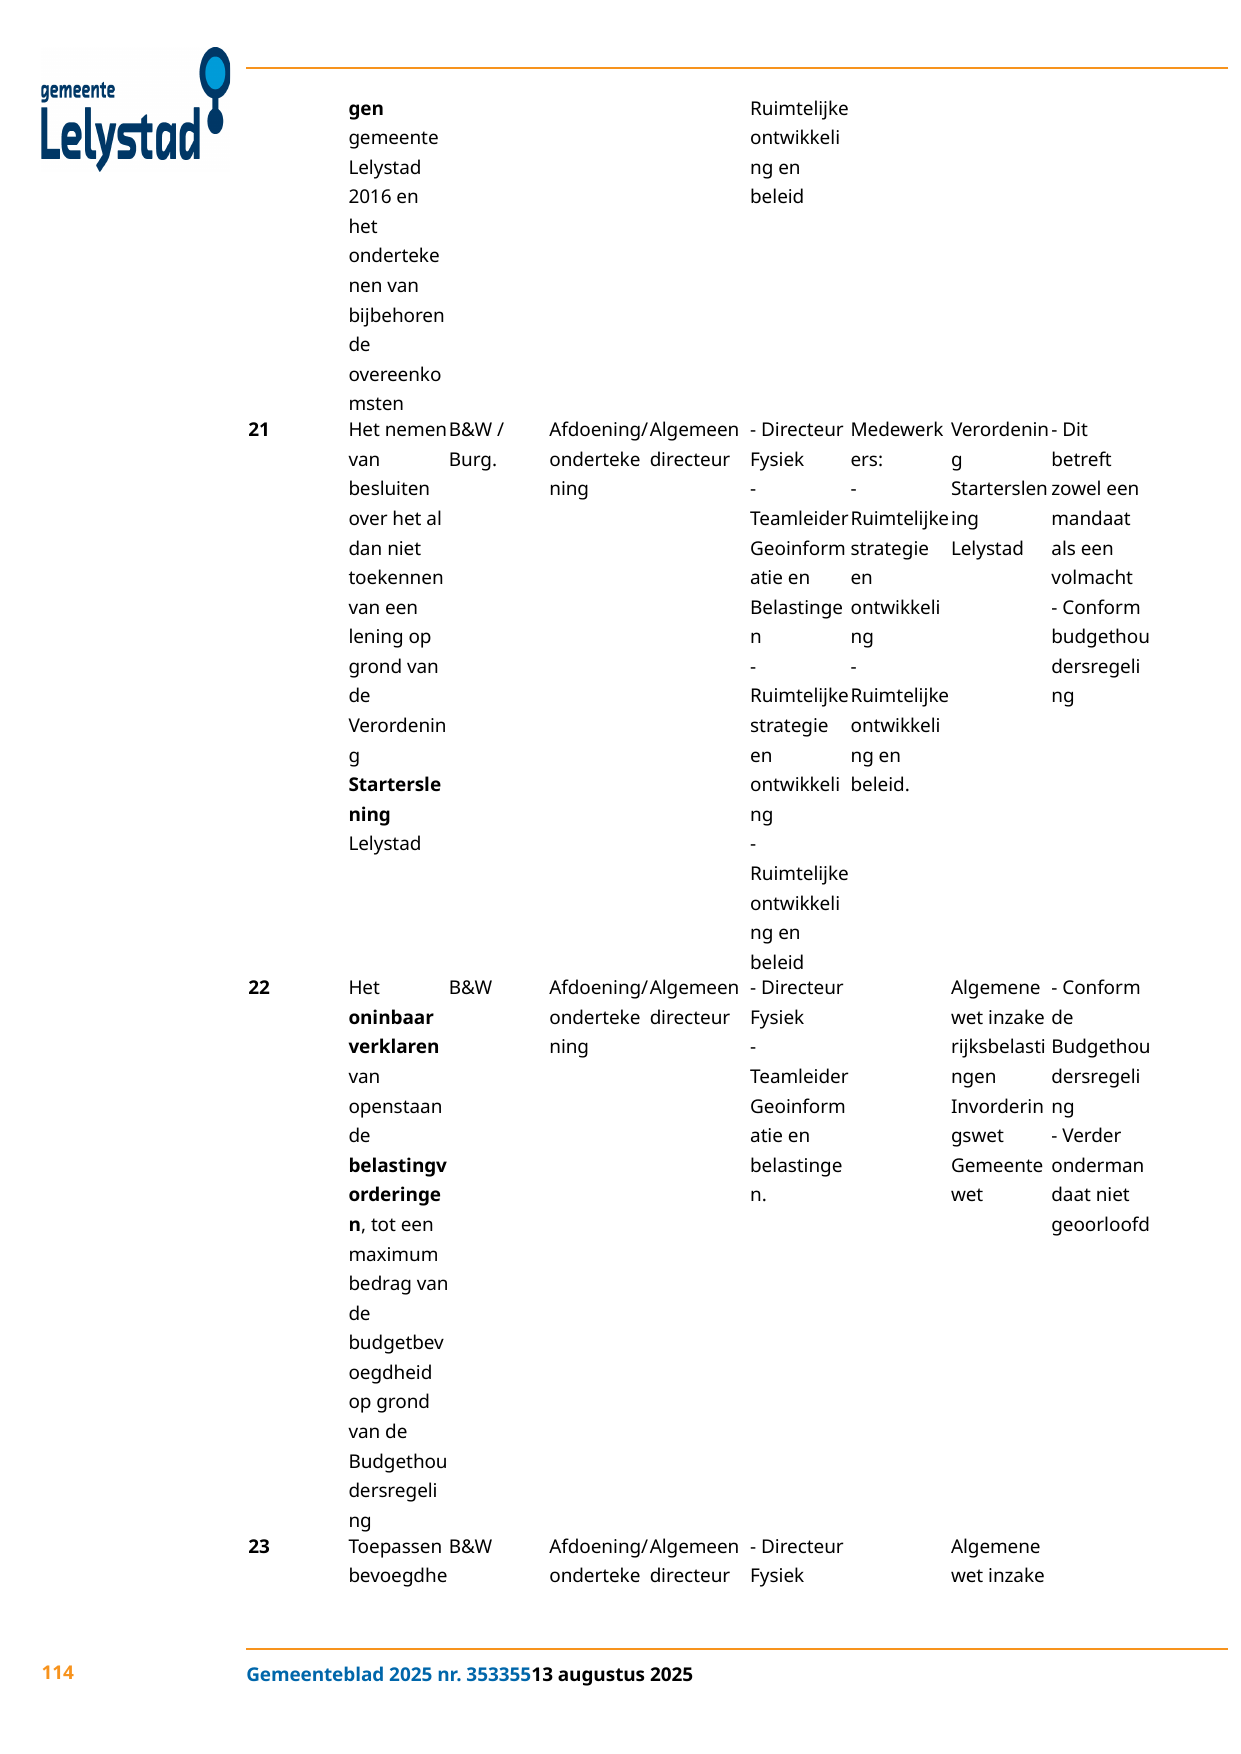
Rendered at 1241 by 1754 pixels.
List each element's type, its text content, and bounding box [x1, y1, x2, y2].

table_cell gen gemeente Lelystad 2016 en het ondertekenen van bijbehorende overeenkomsten [348, 95, 449, 416]
table_cell [248, 95, 348, 416]
table_cell Het nemen van besluiten over het al dan niet toekennen van een lening op grond van de Verordening Starterslening Lelystad [348, 416, 449, 974]
table_cell B&W [449, 975, 549, 1533]
table_cell 21 [248, 416, 348, 974]
table_cell Afdoening/ondertekening [549, 416, 649, 974]
table_cell [650, 95, 750, 416]
table_cell Toepassen bevoegdhe [348, 1533, 449, 1588]
table_cell Algemene wet inzake rijksbelastingen Invorderingswet Gemeentewet [951, 975, 1051, 1533]
table_cell Afdoening/ondertekening [549, 975, 649, 1533]
table_cell 22 [248, 975, 348, 1533]
table_cell Afdoening/onderteke [549, 1533, 649, 1588]
table_cell - Dit betreft zowel een mandaat als een volmacht - Conform budgethoudersregeling [1051, 416, 1152, 974]
table_cell [1051, 1533, 1152, 1588]
table_cell Algemeen directeur [650, 1533, 750, 1588]
table_cell [1051, 95, 1152, 416]
table_cell - Directeur Fysiek - Teamleider Geoinformatie en Belastingen - Ruimtelijke strategie en ontwikkeling - Ruimtelijke ontwikkeling en beleid [750, 416, 850, 974]
table_cell [549, 95, 649, 416]
table_cell [850, 95, 951, 416]
table_cell [951, 95, 1051, 416]
table_cell Medewerkers: - Ruimtelijke strategie en ontwikkeling - Ruimtelijke ontwikkeling en beleid. [850, 416, 951, 974]
table_cell 23 [248, 1533, 348, 1588]
table_cell [850, 1533, 951, 1588]
picture [41, 47, 231, 172]
table_cell Het oninbaar verklaren van openstaande belastingvorderingen, tot een maximumbedrag van de budgetbevoegdheid op grond van de Budgethoudersregeling [348, 975, 449, 1533]
table_cell [850, 975, 951, 1533]
table_cell Algemeen directeur [650, 416, 750, 974]
table_cell - Directeur Fysiek [750, 1533, 850, 1588]
table_cell - Conform de Budgethoudersregeling - Verder ondermandaat niet geoorloofd [1051, 975, 1152, 1533]
table_cell B&W [449, 1533, 549, 1588]
table_cell B&W / Burg. [449, 416, 549, 974]
table_cell - Ruimtelijke ontwikkeling en beleid [750, 95, 850, 416]
table_cell [449, 95, 549, 416]
table_cell Algemene wet inzake [951, 1533, 1051, 1588]
table_cell Verordening Starterslening Lelystad [951, 416, 1051, 974]
table_cell Algemeen directeur [650, 975, 750, 1533]
table_cell - Directeur Fysiek - Teamleider Geoinformatie en belastingen. [750, 975, 850, 1533]
